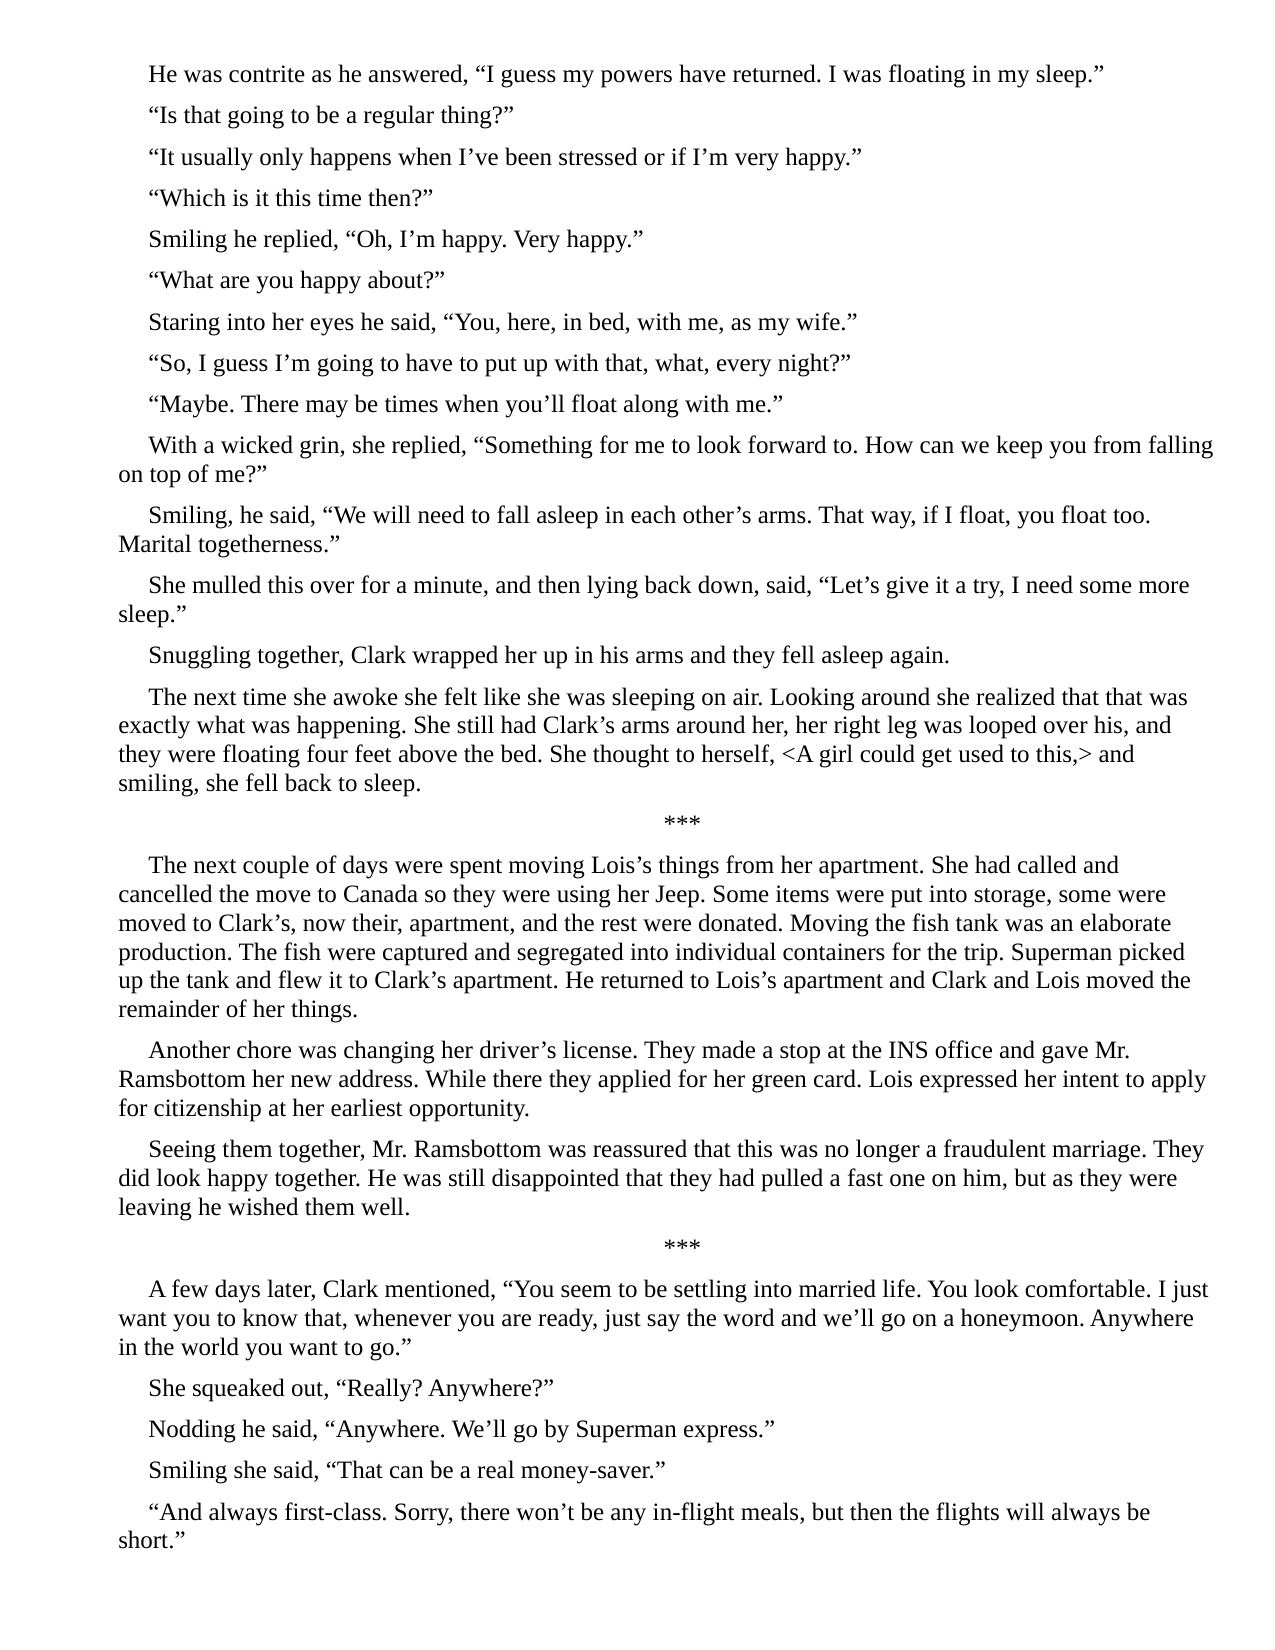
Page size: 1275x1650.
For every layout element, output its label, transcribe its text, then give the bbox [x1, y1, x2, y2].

text Nodding he said, “Anywhere. We’ll go by Superman express.” [118, 1414, 1216, 1443]
text He was contrite as he answered, “I guess my powers have returned. I was floating in my sleep.” [118, 59, 1216, 88]
text “It usually only happens when I’ve been stressed or if I’m very happy.” [118, 142, 1216, 170]
text *** [118, 809, 1216, 838]
text Smiling he replied, “Oh, I’m happy. Very happy.” [118, 224, 1216, 253]
text “Which is it this time then?” [118, 183, 1216, 212]
text A few days later, Clark mentioned, “You seem to be settling into married life. You look comfortable. I just want you to know that, whenever you are ready, just say the word and we’ll go on a honeymoon. Anywhere in the world you want to go.” [118, 1274, 1216, 1360]
text *** [118, 1233, 1216, 1262]
text The next couple of days were spent moving Lois’s things from her apartment. She had called and cancelled the move to Canada so they were using her Jeep. Some items were put into storage, some were moved to Clark’s, now their, apartment, and the rest were donated. Moving the fish tank was an elaborate production. The fish were captured and segregated into individual containers for the trip. Superman picked up the tank and flew it to Clark’s apartment. He returned to Lois’s apartment and Clark and Lois moved the remainder of her things. [118, 850, 1216, 1023]
text Snuggling together, Clark wrapped her up in his arms and they fell asleep again. [118, 640, 1216, 669]
text Smiling, he said, “We will need to fall asleep in each other’s arms. That way, if I float, you float too. Marital togetherness.” [118, 500, 1216, 558]
text Another chore was changing her driver’s license. They made a stop at the INS office and gave Mr. Ramsbottom her new address. While there they applied for her green card. Lois expressed her intent to apply for citizenship at her earliest opportunity. [118, 1035, 1216, 1122]
text Smiling she said, “That can be a real money-saver.” [118, 1455, 1216, 1484]
text Staring into her eyes he said, “You, here, in bed, with me, as my wife.” [118, 307, 1216, 335]
text “Is that going to be a regular thing?” [118, 100, 1216, 129]
text “Maybe. There may be times when you’ll float along with me.” [118, 389, 1216, 418]
text She squeaked out, “Really? Anywhere?” [118, 1373, 1216, 1402]
text “And always first-class. Sorry, there won’t be any in-flight meals, but then the flights will always be short.” [118, 1497, 1216, 1554]
text Seeing them together, Mr. Ramsbottom was reassured that this was no longer a fraudulent marriage. They did look happy together. He was still disappointed that they had pulled a fast one on him, but as they were leaving he wished them well. [118, 1134, 1216, 1220]
text With a wicked grin, she replied, “Something for me to look forward to. How can we keep you from falling on top of me?” [118, 430, 1216, 488]
text “What are you happy about?” [118, 265, 1216, 294]
text The next time she awoke she felt like she was sleeping on air. Looking around she realized that that was exactly what was happening. She still had Clark’s arms around her, her right leg was looped over his, and they were floating four feet above the bed. She thought to herself, <A girl could get used to this,> and smiling, she fell back to sleep. [118, 682, 1216, 797]
text She mulled this over for a minute, and then lying back down, said, “Let’s give it a try, I need some more sleep.” [118, 570, 1216, 628]
text “So, I guess I’m going to have to put up with that, what, every night?” [118, 348, 1216, 377]
